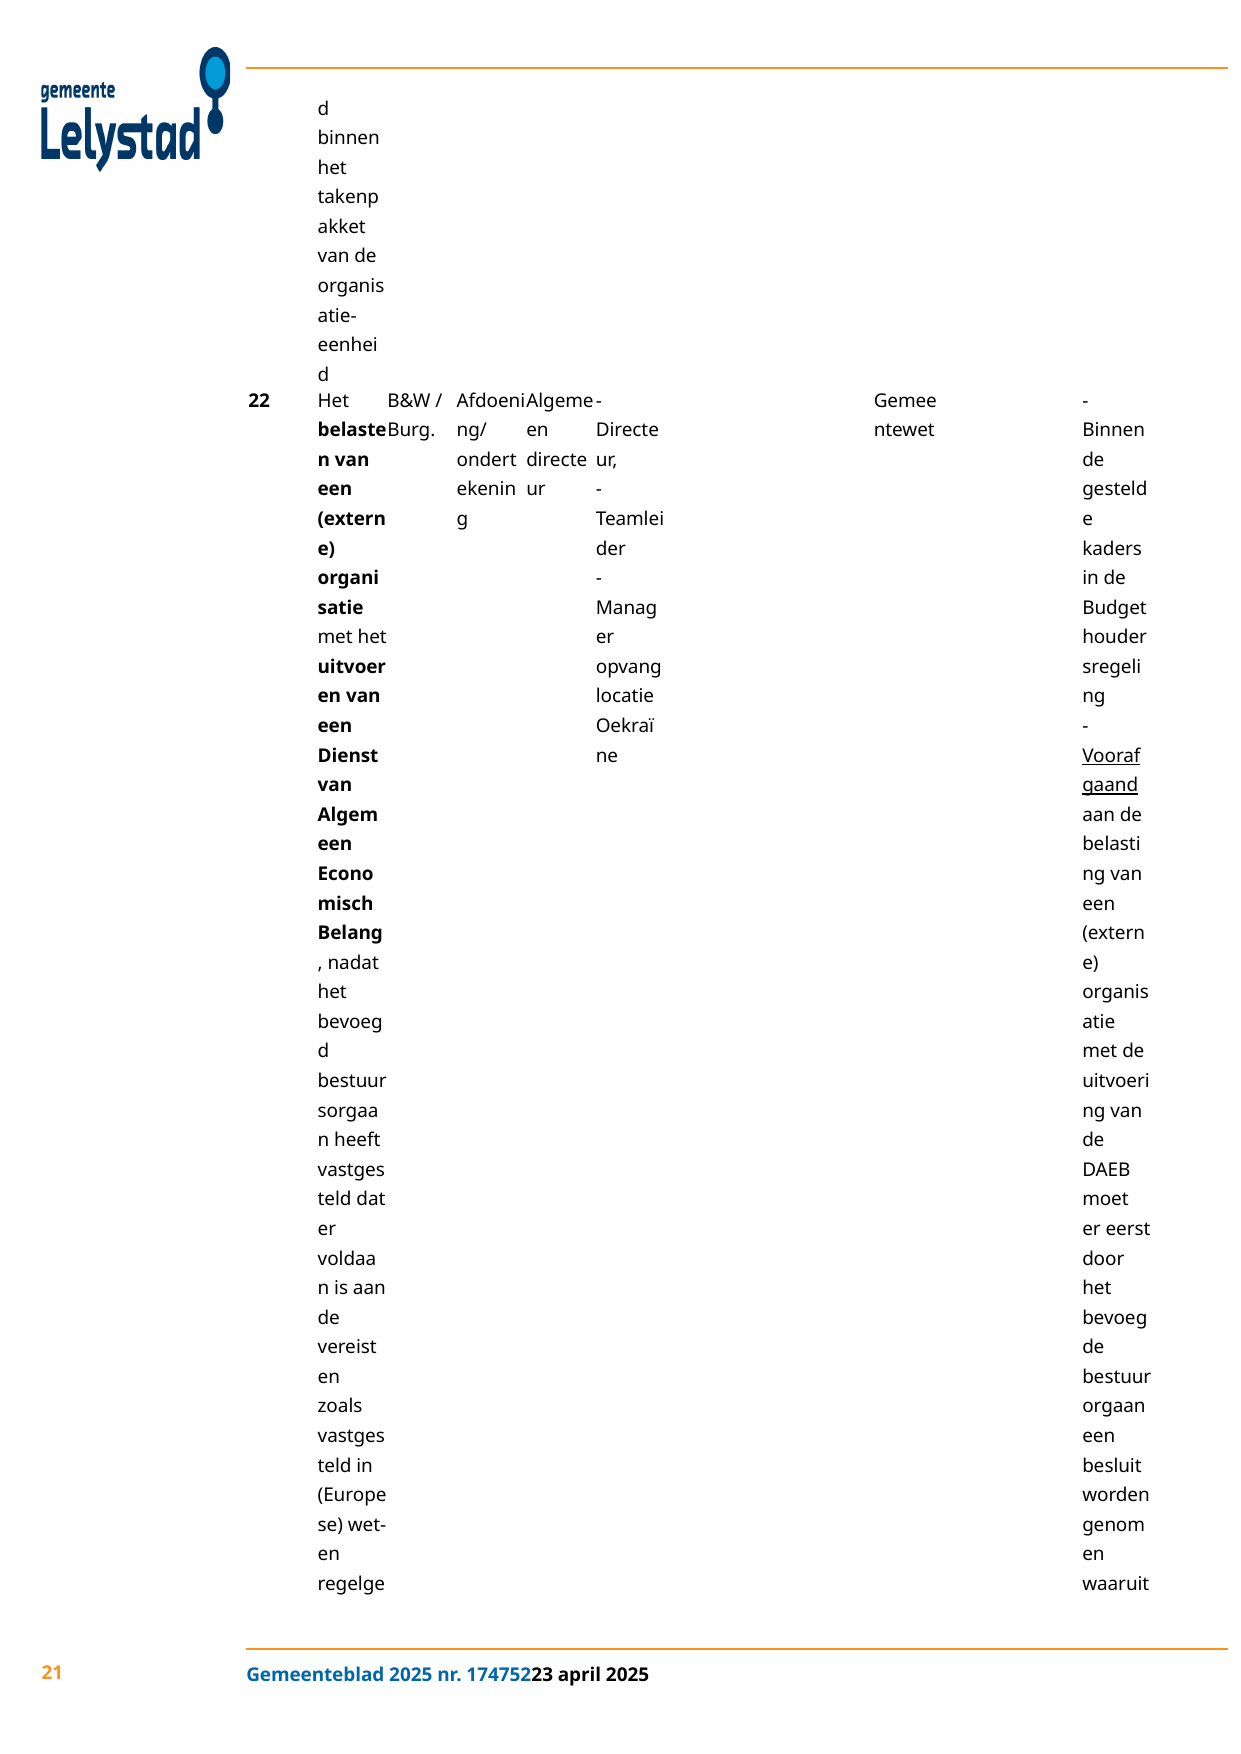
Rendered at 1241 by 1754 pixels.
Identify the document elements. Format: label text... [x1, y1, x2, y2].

table_cell [526, 95, 596, 387]
table_cell [596, 95, 665, 387]
table_cell Algemeen directeur [526, 387, 596, 1596]
table_cell - Directeur, - Teamleider - Manager opvanglocatie Oekraïne [596, 387, 665, 1596]
table_cell [874, 95, 943, 387]
table_cell [735, 95, 804, 387]
table_cell d binnen het takenpakket van de organisatie-eenheid [318, 95, 387, 387]
table_cell [943, 95, 1013, 387]
table_cell Het belasten van een (externe) organisatie met het uitvoeren van een Dienst van Algemeen Economisch Belang, nadat het bevoegd bestuursorgaan heeft vastgesteld dat er voldaan is aan de vereisten zoals vastgesteld in (Europese) wet- en regelge [318, 387, 387, 1596]
table_cell B&W / Burg. [387, 387, 456, 1596]
table_cell [1082, 95, 1152, 387]
table_cell [1013, 387, 1082, 1596]
table_cell [1013, 95, 1082, 387]
table_cell - Binnen de gestelde kaders in de Budgethoudersregeling - Voorafgaand aan de belasting van een (externe) organisatie met de uitvoering van de DAEB moet er eerst door het bevoegde bestuurorgaan een besluit worden genomen waaruit [1082, 387, 1152, 1596]
picture [41, 47, 231, 172]
table_cell [665, 387, 734, 1596]
table_cell [804, 95, 873, 387]
table_cell 22 [248, 387, 317, 1596]
table_cell Gemeentewet [874, 387, 943, 1596]
table_cell [387, 95, 456, 387]
table_cell [665, 95, 734, 387]
table_cell [248, 95, 317, 387]
table_cell Afdoening/ondertekening [456, 387, 526, 1596]
table_cell [456, 95, 526, 387]
table_cell [804, 387, 873, 1596]
table_cell [735, 387, 804, 1596]
table_cell [943, 387, 1013, 1596]
